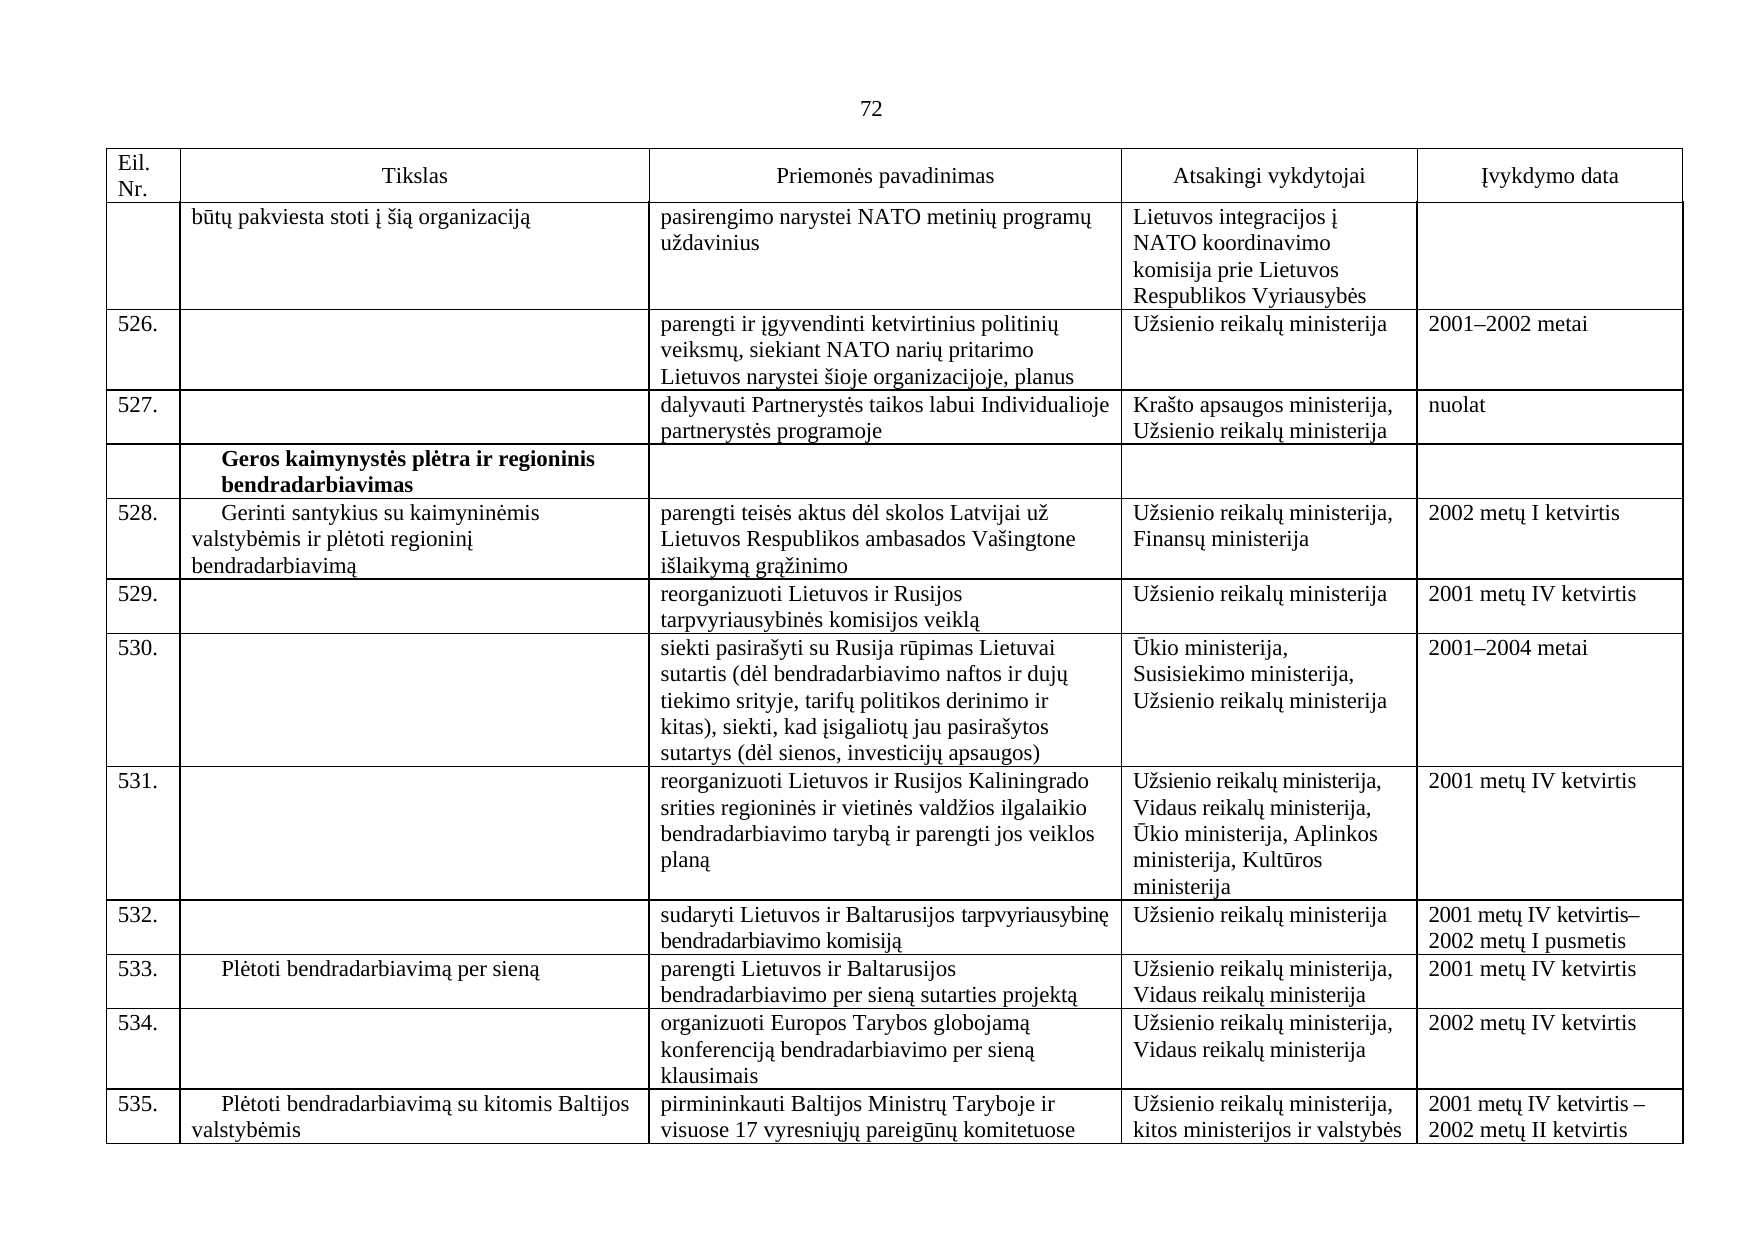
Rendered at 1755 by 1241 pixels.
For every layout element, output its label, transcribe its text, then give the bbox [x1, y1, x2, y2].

table_cell 2001 metų IV ketvirtis [1418, 767, 1682, 899]
table_cell pirmininkauti Baltijos Ministrų Taryboje ir visuose 17 vyresniųjų pareigūnų komitetuose [650, 1090, 1121, 1143]
table_cell Lietuvos integracijos į NATO koordinavimo komisija prie Lietuvos Respublikos Vyriausybės [1122, 203, 1416, 308]
table_cell nuolat [1418, 391, 1682, 443]
table_cell [107, 767, 179, 899]
table_cell [181, 767, 648, 899]
table_cell 2002 metų IV ketvirtis [1418, 1009, 1682, 1088]
table_cell [181, 901, 648, 953]
table_cell Užsienio reikalų ministerija, Finansų ministerija [1122, 499, 1416, 578]
table_cell Užsienio reikalų ministerija, kitos ministerijos ir valstybės [1122, 1090, 1416, 1143]
table_cell Plėtoti bendradarbiavimą per sieną [181, 955, 648, 1008]
table_cell 2001 metų IV ketvirtis–2002 metų I pusmetis [1418, 901, 1682, 953]
table_cell būtų pakviesta stoti į šią organizaciją [181, 203, 648, 308]
table_header Eil. Nr. [107, 149, 180, 201]
table_cell Užsienio reikalų ministerija, Vidaus reikalų ministerija, Ūkio ministerija, Aplinkos ministerija, Kultūros ministerija [1122, 767, 1416, 899]
table_cell [107, 499, 179, 578]
table_header Įvykdymo data [1418, 149, 1682, 201]
table_cell siekti pasirašyti su Rusija rūpimas Lietuvai sutartis (dėl bendradarbiavimo naftos ir dujų tiekimo srityje, tarifų politikos derinimo ir kitas), siekti, kad įsigaliotų jau pasirašytos sutartys (dėl sienos, investicijų apsaugos) [650, 634, 1121, 766]
table_cell 2001 metų IV ketvirtis [1418, 580, 1682, 632]
table_cell [181, 1009, 648, 1088]
table_cell 2001 metų IV ketvirtis – 2002 metų II ketvirtis [1418, 1090, 1682, 1143]
table_cell Geros kaimynystės plėtra ir regioninis bendradarbiavimas [181, 445, 648, 498]
table_cell [107, 955, 179, 1008]
table_cell [1418, 203, 1682, 308]
table_cell Gerinti santykius su kaimyninėmis valstybėmis ir plėtoti regioninį bendradarbiavimą [181, 499, 648, 578]
table_cell [181, 310, 648, 389]
table_cell [107, 203, 179, 308]
table_cell 2002 metų I ketvirtis [1418, 499, 1682, 578]
table_cell 2001 metų IV ketvirtis [1418, 955, 1682, 1008]
table_cell [181, 580, 648, 632]
table_cell [107, 391, 179, 443]
table_cell Užsienio reikalų ministerija, Vidaus reikalų ministerija [1122, 955, 1416, 1008]
table_header Priemonės pavadinimas [650, 149, 1121, 201]
table_cell Užsienio reikalų ministerija, Vidaus reikalų ministerija [1122, 1009, 1416, 1088]
table_cell reorganizuoti Lietuvos ir Rusijos Kaliningrado srities regioninės ir vietinės valdžios ilgalaikio bendradarbiavimo tarybą ir parengti jos veiklos planą [650, 767, 1121, 899]
table_cell Plėtoti bendradarbiavimą su kitomis Baltijos valstybėmis [181, 1090, 648, 1143]
table_cell [181, 391, 648, 443]
table_cell [107, 580, 179, 632]
table_cell pasirengimo narystei NATO metinių programų uždavinius [650, 203, 1121, 308]
table_cell [107, 901, 179, 953]
table_cell organizuoti Europos Tarybos globojamą konferenciją bendradarbiavimo per sieną klausimais [650, 1009, 1121, 1088]
table_cell Ūkio ministerija, Susisiekimo ministerija, Užsienio reikalų ministerija [1122, 634, 1416, 766]
table_cell parengti Lietuvos ir Baltarusijos bendradarbiavimo per sieną sutarties projektą [650, 955, 1121, 1008]
table_cell Krašto apsaugos ministerija, Užsienio reikalų ministerija [1122, 391, 1416, 443]
table_cell Užsienio reikalų ministerija [1122, 901, 1416, 953]
table_cell [107, 310, 179, 389]
table_cell [107, 1009, 179, 1088]
table_cell [107, 634, 179, 766]
table_cell [107, 445, 179, 498]
table_header Atsakingi vykdytojai [1122, 149, 1417, 201]
table_cell reorganizuoti Lietuvos ir Rusijos tarpvyriausybinės komisijos veiklą [650, 580, 1121, 632]
table_cell [650, 445, 1121, 498]
table_cell 2001–2002 metai [1418, 310, 1682, 389]
table_cell Užsienio reikalų ministerija [1122, 310, 1416, 389]
table_header Tikslas [181, 149, 649, 201]
table_cell [1418, 445, 1682, 498]
table_cell 2001–2004 metai [1418, 634, 1682, 766]
table_cell dalyvauti Partnerystės taikos labui Individualioje partnerystės programoje [650, 391, 1121, 443]
table_cell sudaryti Lietuvos ir Baltarusijos tarpvyriausybinę bendradarbiavimo komisiją [650, 901, 1121, 953]
table_cell [107, 1090, 179, 1143]
table_cell [1122, 445, 1416, 498]
table_cell Užsienio reikalų ministerija [1122, 580, 1416, 632]
table_cell parengti teisės aktus dėl skolos Latvijai už Lietuvos Respublikos ambasados Vašingtone išlaikymą grąžinimo [650, 499, 1121, 578]
table_cell parengti ir įgyvendinti ketvirtinius politinių veiksmų, siekiant NATO narių pritarimo Lietuvos narystei šioje organizacijoje, planus [650, 310, 1121, 389]
table_cell [181, 634, 648, 766]
